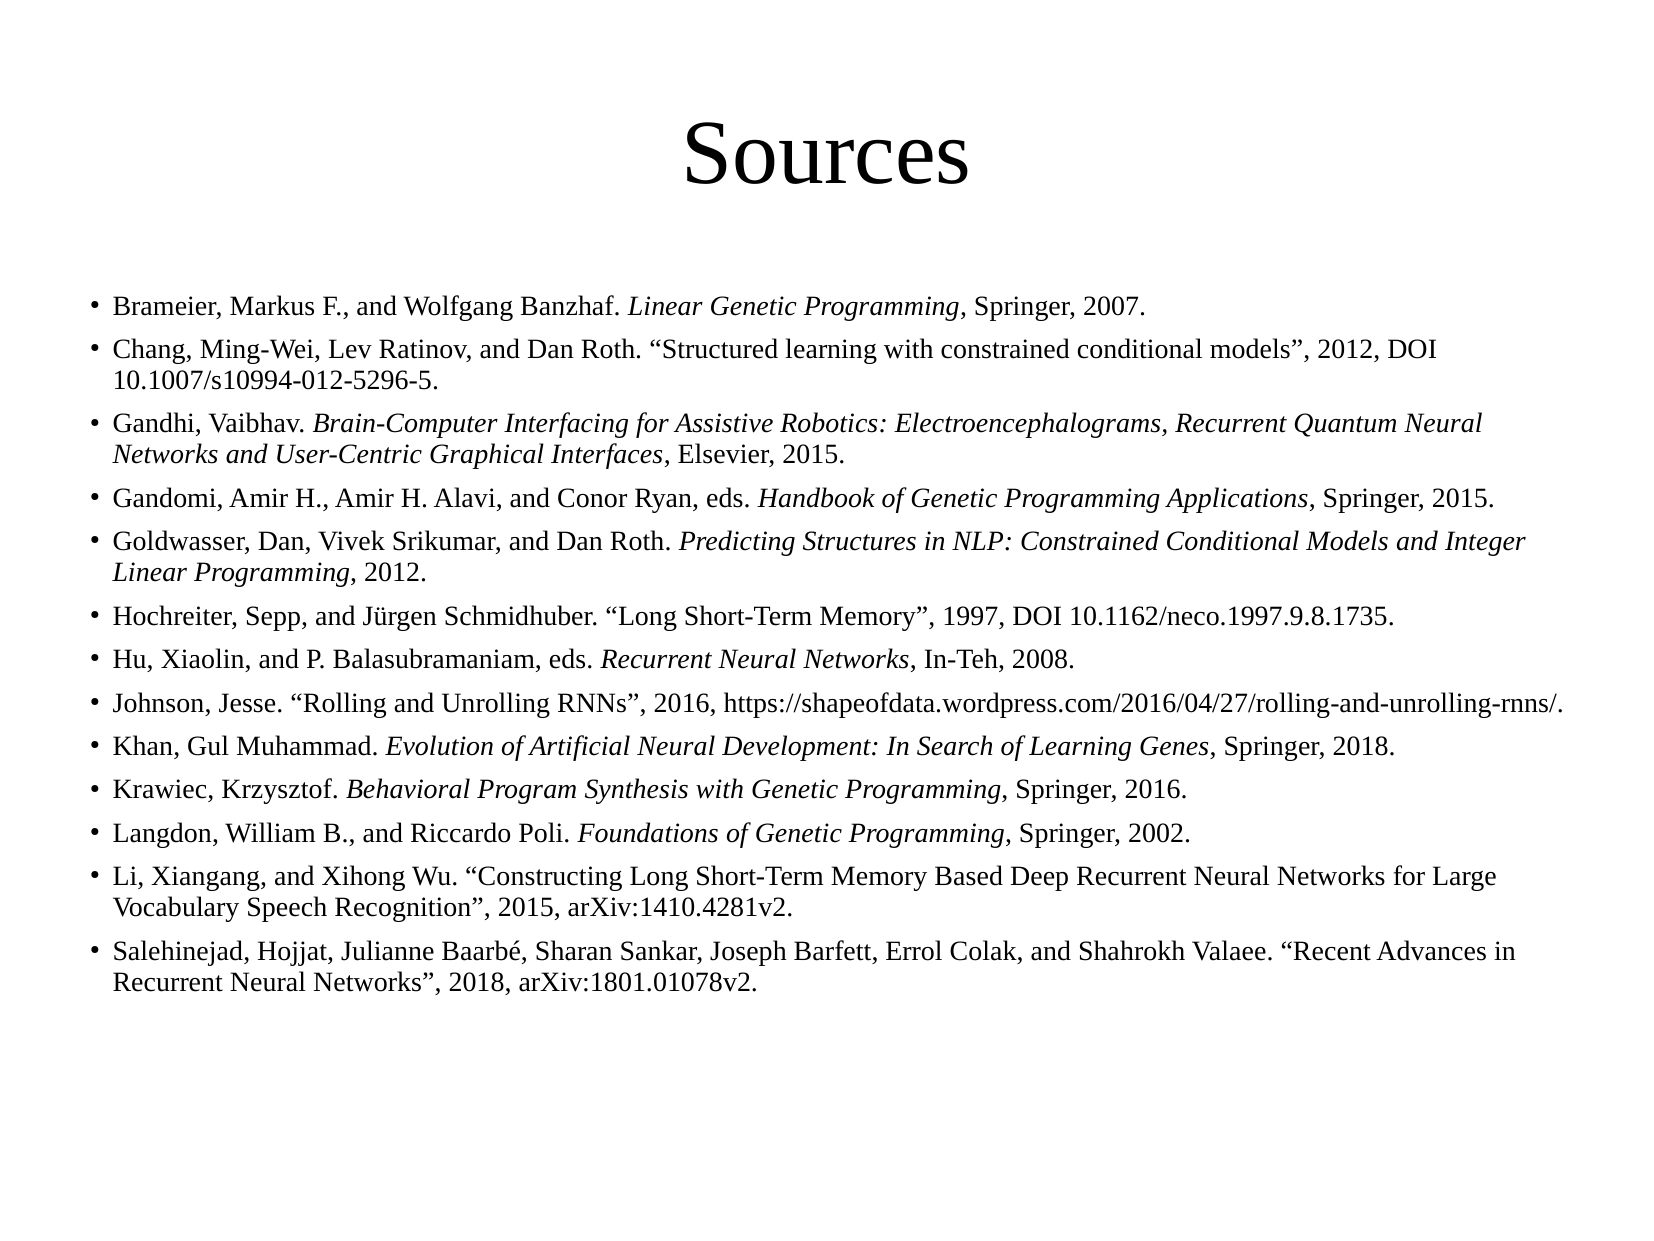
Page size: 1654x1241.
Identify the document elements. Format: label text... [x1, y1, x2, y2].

title Sources [82, 49, 1571, 257]
list Brameier, Markus F., and Wolfgang Banzhaf. Linear Genetic Programming, Springer, 2007. Chang, Ming-Wei, Lev Ratinov, and Dan Roth. “Structured learning with constrained conditional models”, 2012, DOI 10.1007/s10994-012-5296-5. Gandhi, Vaibhav. Brain-Computer Interfacing for Assistive Robotics: Electroencephalograms, Recurrent Quantum Neural Networks and User-Centric Graphical Interfaces, Elsevier, 2015. Gandomi, Amir H., Amir H. Alavi, and Conor Ryan, eds. Handbook of Genetic Programming Applications, Springer, 2015. Goldwasser, Dan, Vivek Srikumar, and Dan Roth. Predicting Structures in NLP: Constrained Conditional Models and Integer Linear Programming, 2012. Hochreiter, Sepp, and Jürgen Schmidhuber. “Long Short-Term Memory”, 1997, DOI 10.1162/neco.1997.9.8.1735. Hu, Xiaolin, and P. Balasubramaniam, eds. Recurrent Neural Networks, In-Teh, 2008. Johnson, Jesse. “Rolling and Unrolling RNNs”, 2016, https://shapeofdata.wordpress.com/2016/04/27/rolling-and-unrolling-rnns/. Khan, Gul Muhammad. Evolution of Artificial Neural Development: In Search of Learning Genes, Springer, 2018. Krawiec, Krzysztof. Behavioral Program Synthesis with Genetic Programming, Springer, 2016. Langdon, William B., and Riccardo Poli. Foundations of Genetic Programming, Springer, 2002. Li, Xiangang, and Xihong Wu. “Constructing Long Short-Term Memory Based Deep Recurrent Neural Networks for Large Vocabulary Speech Recognition”, 2015, arXiv:1410.4281v2. Salehinejad, Hojjat, Julianne Baarbé, Sharan Sankar, Joseph Barfett, Errol Colak, and Shahrokh Valaee. “Recent Advances in Recurrent Neural Networks”, 2018, arXiv:1801.01078v2. [82, 290, 1571, 1010]
